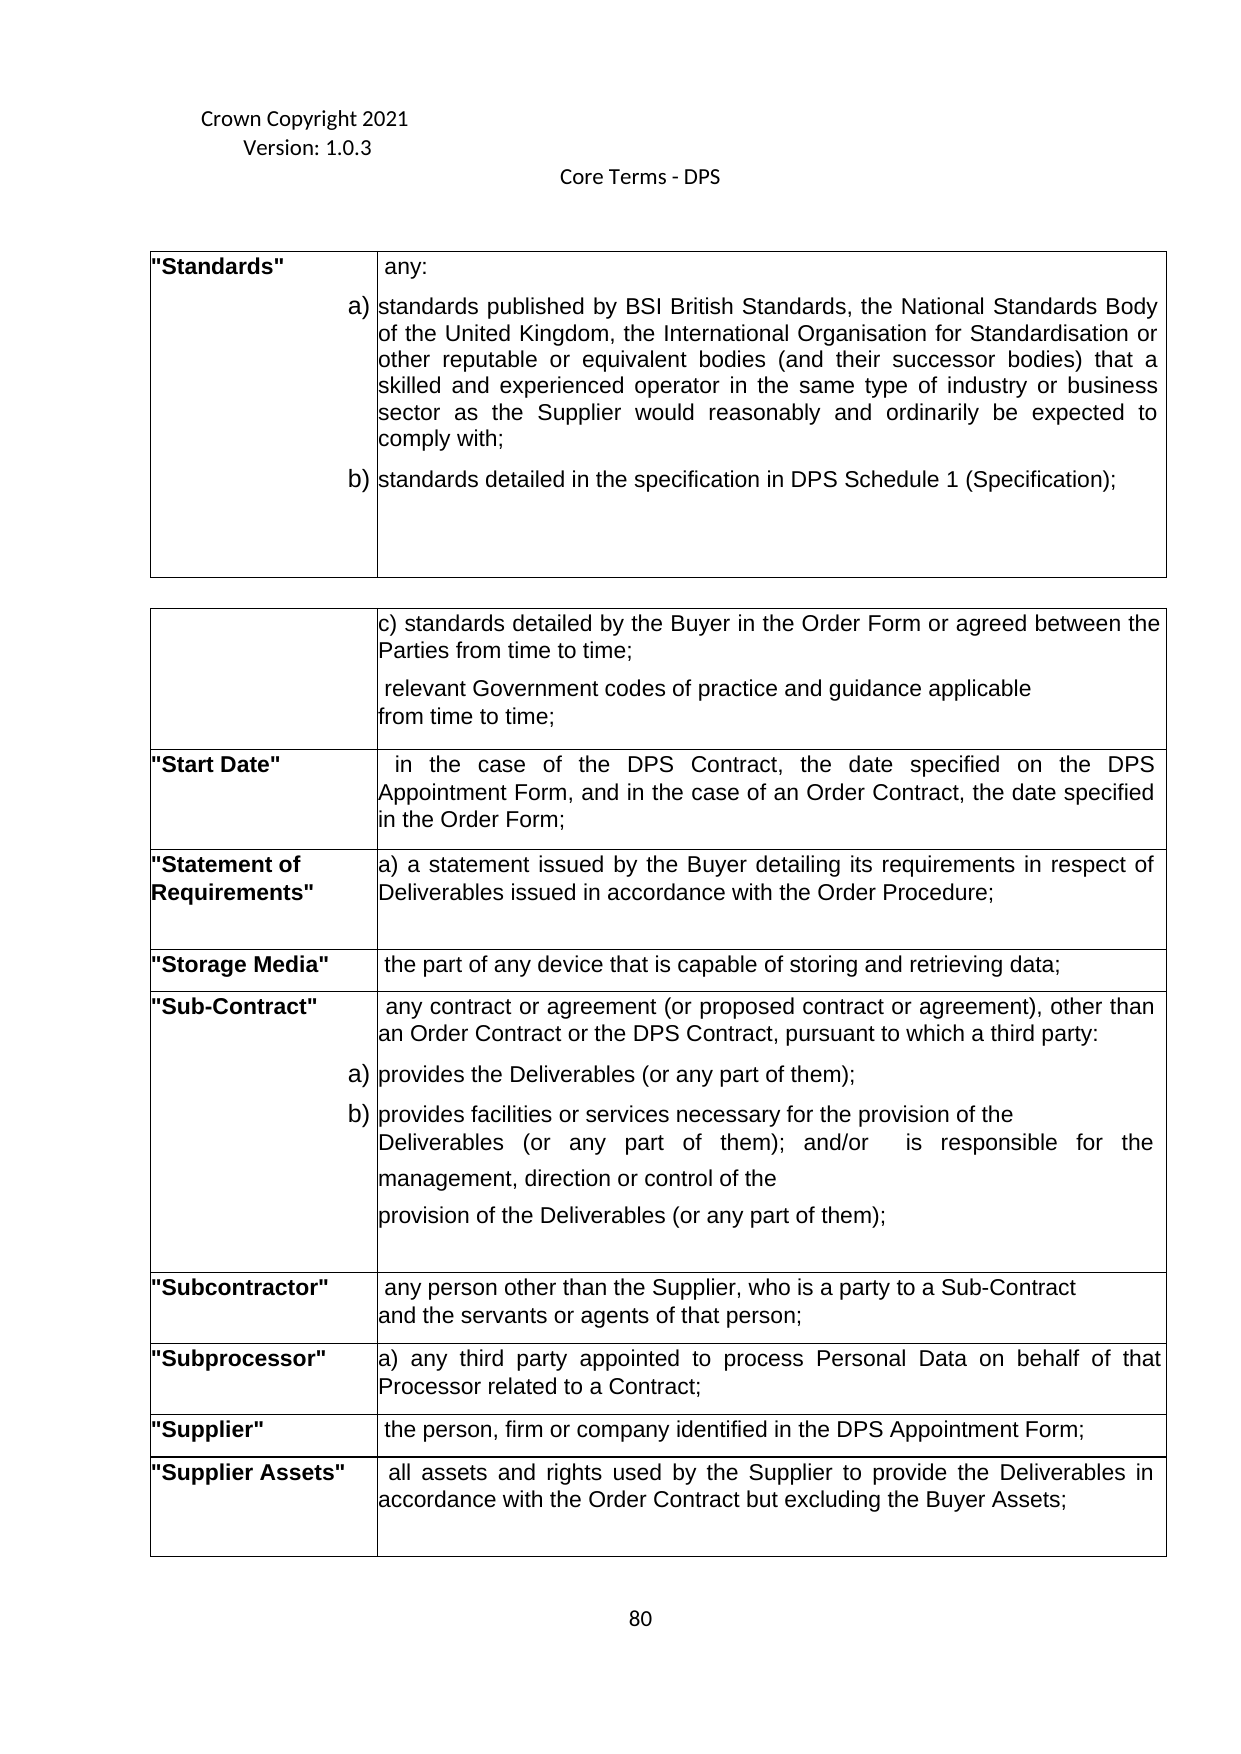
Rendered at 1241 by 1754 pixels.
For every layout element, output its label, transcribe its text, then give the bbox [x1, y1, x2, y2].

table_cell "Subprocessor" [151, 1344, 377, 1414]
table_cell "Statement of Requirements" [151, 850, 377, 948]
table_cell any contract or agreement (or proposed contract or agreement), other than an Order Contract or the DPS Contract, pursuant to which a third party: provides the Deliverables (or any part of them); provides facilities or services necessary for the provision of the Deliverables (or any part of them); and/or is responsible for the management, direction or control of the provision of the Deliverables (or any part of them); [378, 992, 1166, 1272]
table_header [151, 609, 377, 749]
table_cell "Subcontractor" [151, 1273, 377, 1343]
table_cell any person other than the Supplier, who is a party to a Sub-Contract and the servants or agents of that person; [378, 1273, 1166, 1343]
table_cell the part of any device that is capable of storing and retrieving data; [378, 950, 1166, 991]
table_cell "Supplier" [151, 1415, 377, 1456]
table_cell "Supplier Assets" [151, 1458, 377, 1556]
table_cell "Standards" [151, 252, 377, 577]
table_header c) standards detailed by the Buyer in the Order Form or agreed between the Parties from time to time; relevant Government codes of practice and guidance applicable from time to time; [378, 609, 1166, 749]
table_cell a) any third party appointed to process Personal Data on behalf of that Processor related to a Contract; [378, 1344, 1166, 1414]
table_cell in the case of the DPS Contract, the date specified on the DPS Appointment Form, and in the case of an Order Contract, the date specified in the Order Form; [378, 750, 1166, 849]
table_cell "Start Date" [151, 750, 377, 849]
table_cell any: standards published by BSI British Standards, the National Standards Body of the United Kingdom, the International Organisation for Standardisation or other reputable or equivalent bodies (and their successor bodies) that a skilled and experienced operator in the same type of industry or business sector as the Supplier would reasonably and ordinarily be expected to comply with; standards detailed in the specification in DPS Schedule 1 (Specification); [378, 252, 1166, 577]
table_cell a) a statement issued by the Buyer detailing its requirements in respect of Deliverables issued in accordance with the Order Procedure; [378, 850, 1166, 948]
table_cell all assets and rights used by the Supplier to provide the Deliverables in accordance with the Order Contract but excluding the Buyer Assets; [378, 1458, 1166, 1556]
table_cell the person, firm or company identified in the DPS Appointment Form; [378, 1415, 1166, 1456]
table_cell "Sub-Contract" [151, 992, 377, 1272]
table_cell "Storage Media" [151, 950, 377, 991]
